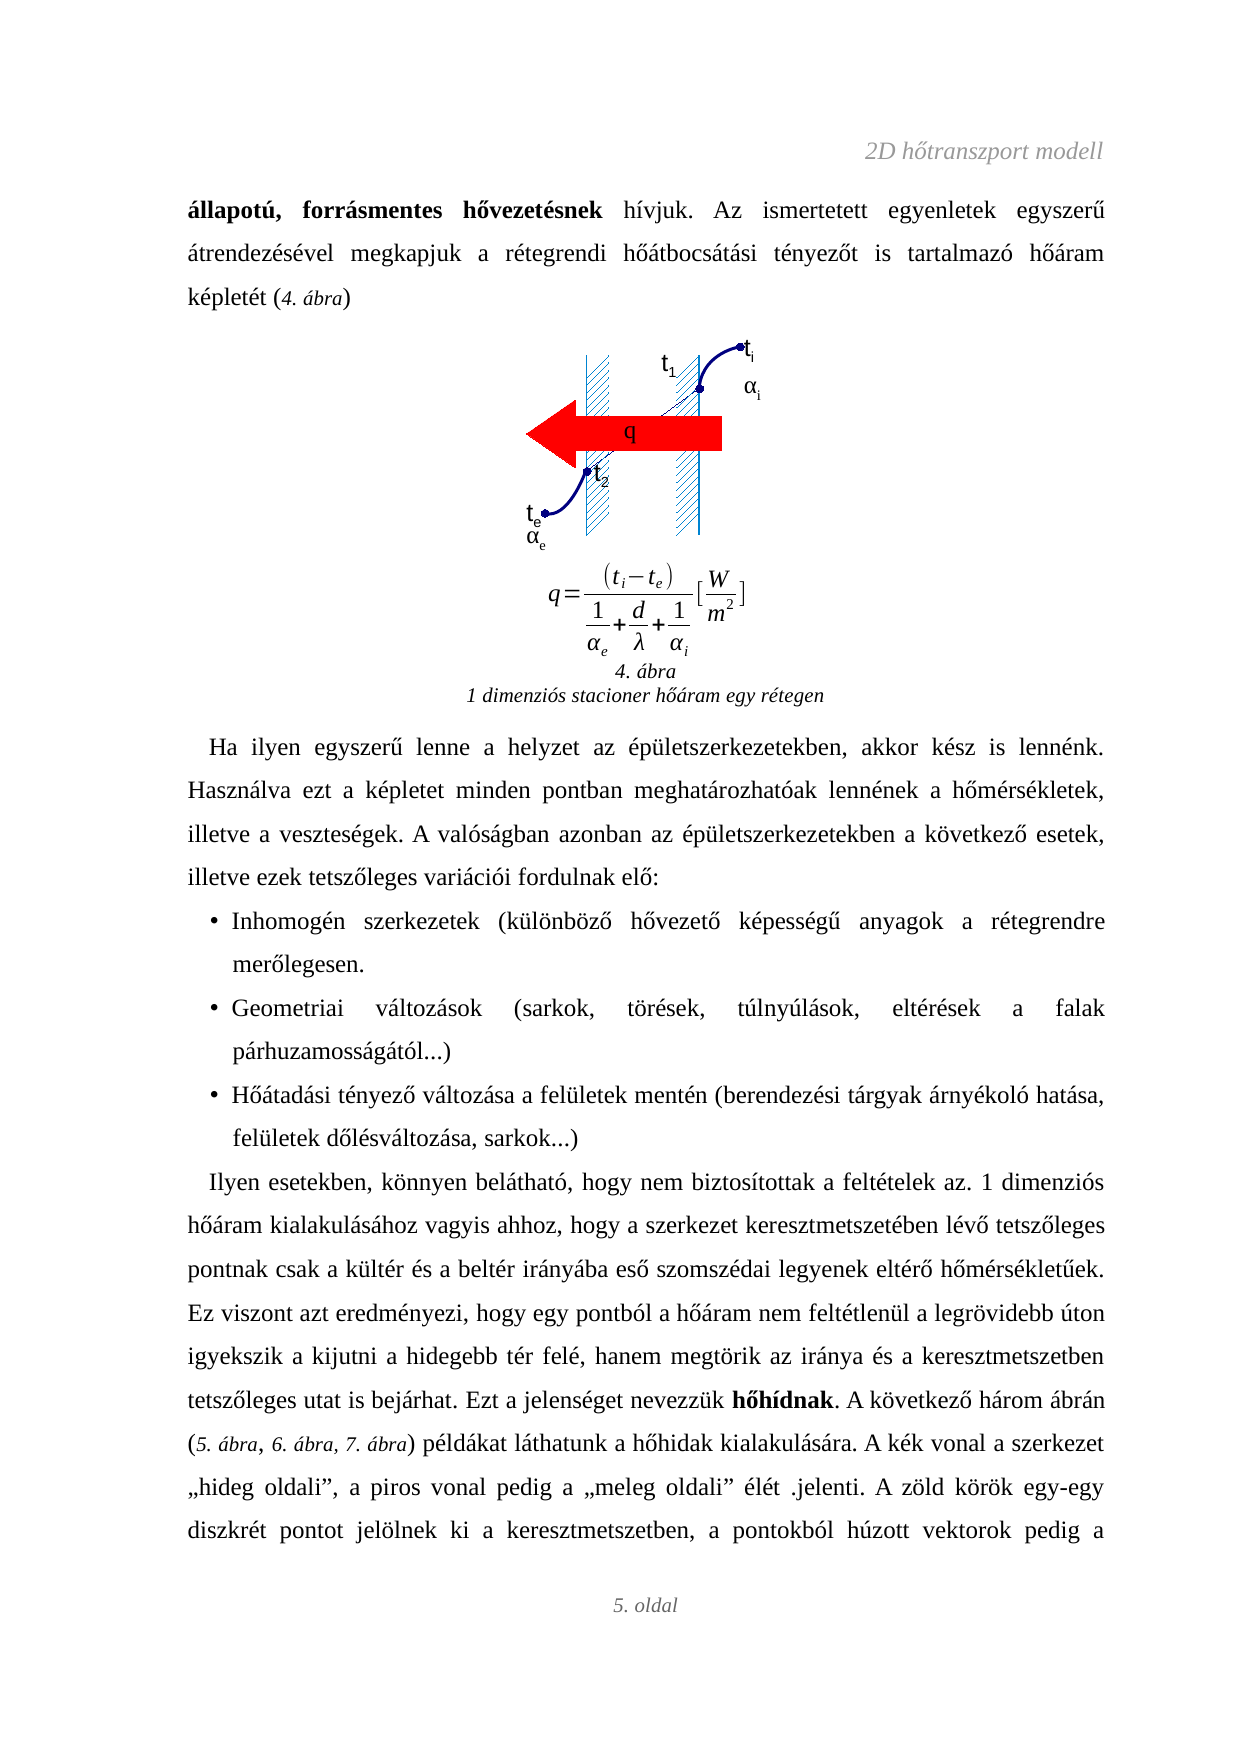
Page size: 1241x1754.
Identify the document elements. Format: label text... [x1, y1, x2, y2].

list Geometriai változások (sarkok, törések, túlnyúlások, eltérések a falak párhuzamosságától...) [210, 993, 1106, 1065]
list Inhomogén szerkezetek (különböző hővezető képességű anyagok a rétegrendre merőlegesen. [210, 906, 1106, 978]
text állapotú, forrásmentes hővezetésnek hívjuk. Az ismertetett egyenletek egyszerű átrendezésével megkapjuk a rétegrendi hőátbocsátási tényezőt is tartalmazó hőáram képletét (4. ábra) [187, 194, 1106, 311]
text 4. ábra [187, 659, 1106, 683]
text Ha ilyen egyszerű lenne a helyzet az épületszerkezetekben, akkor kész is lennénk. Használva ezt a képletet minden pontban meghatározhatóak lennének a hőmérsékletek, illetve a veszteségek. A valóságban azonban az épületszerkezetekben a következő esetek, illetve ezek tetszőleges variációi fordulnak elő: [187, 731, 1106, 891]
list Hőátadási tényező változása a felületek mentén (berendezési tárgyak árnyékoló hatása, felületek dőlésváltozása, sarkok...) [210, 1080, 1106, 1152]
text Ilyen esetekben, könnyen belátható, hogy nem biztosítottak a feltételek az. 1 dimenziós hőáram kialakulásához vagyis ahhoz, hogy a szerkezet keresztmetszetében lévő tetszőleges pontnak csak a kültér és a beltér irányába eső szomszédai legyenek eltérő hőmérsékletűek. Ez viszont azt eredményezi, hogy egy pontból a hőáram nem feltétlenül a legrövidebb úton igyekszik a kijutni a hidegebb tér felé, hanem megtörik az iránya és a keresztmetszetben tetszőleges utat is bejárhat. Ezt a jelenséget nevezzük hőhídnak. A következő három ábrán (5. ábra, 6. ábra, 7. ábra) példákat láthatunk a hőhidak kialakulására. A kék vonal a szerkezet „hideg oldali”, a piros vonal pedig a „meleg oldali” élét .jelenti. A zöld körök egy-egy diszkrét pontot jelölnek ki a keresztmetszetben, a pontokból húzott vektorok pedig a [187, 1167, 1106, 1544]
text 1 dimenziós stacioner hőáram egy rétegen [187, 683, 1106, 707]
